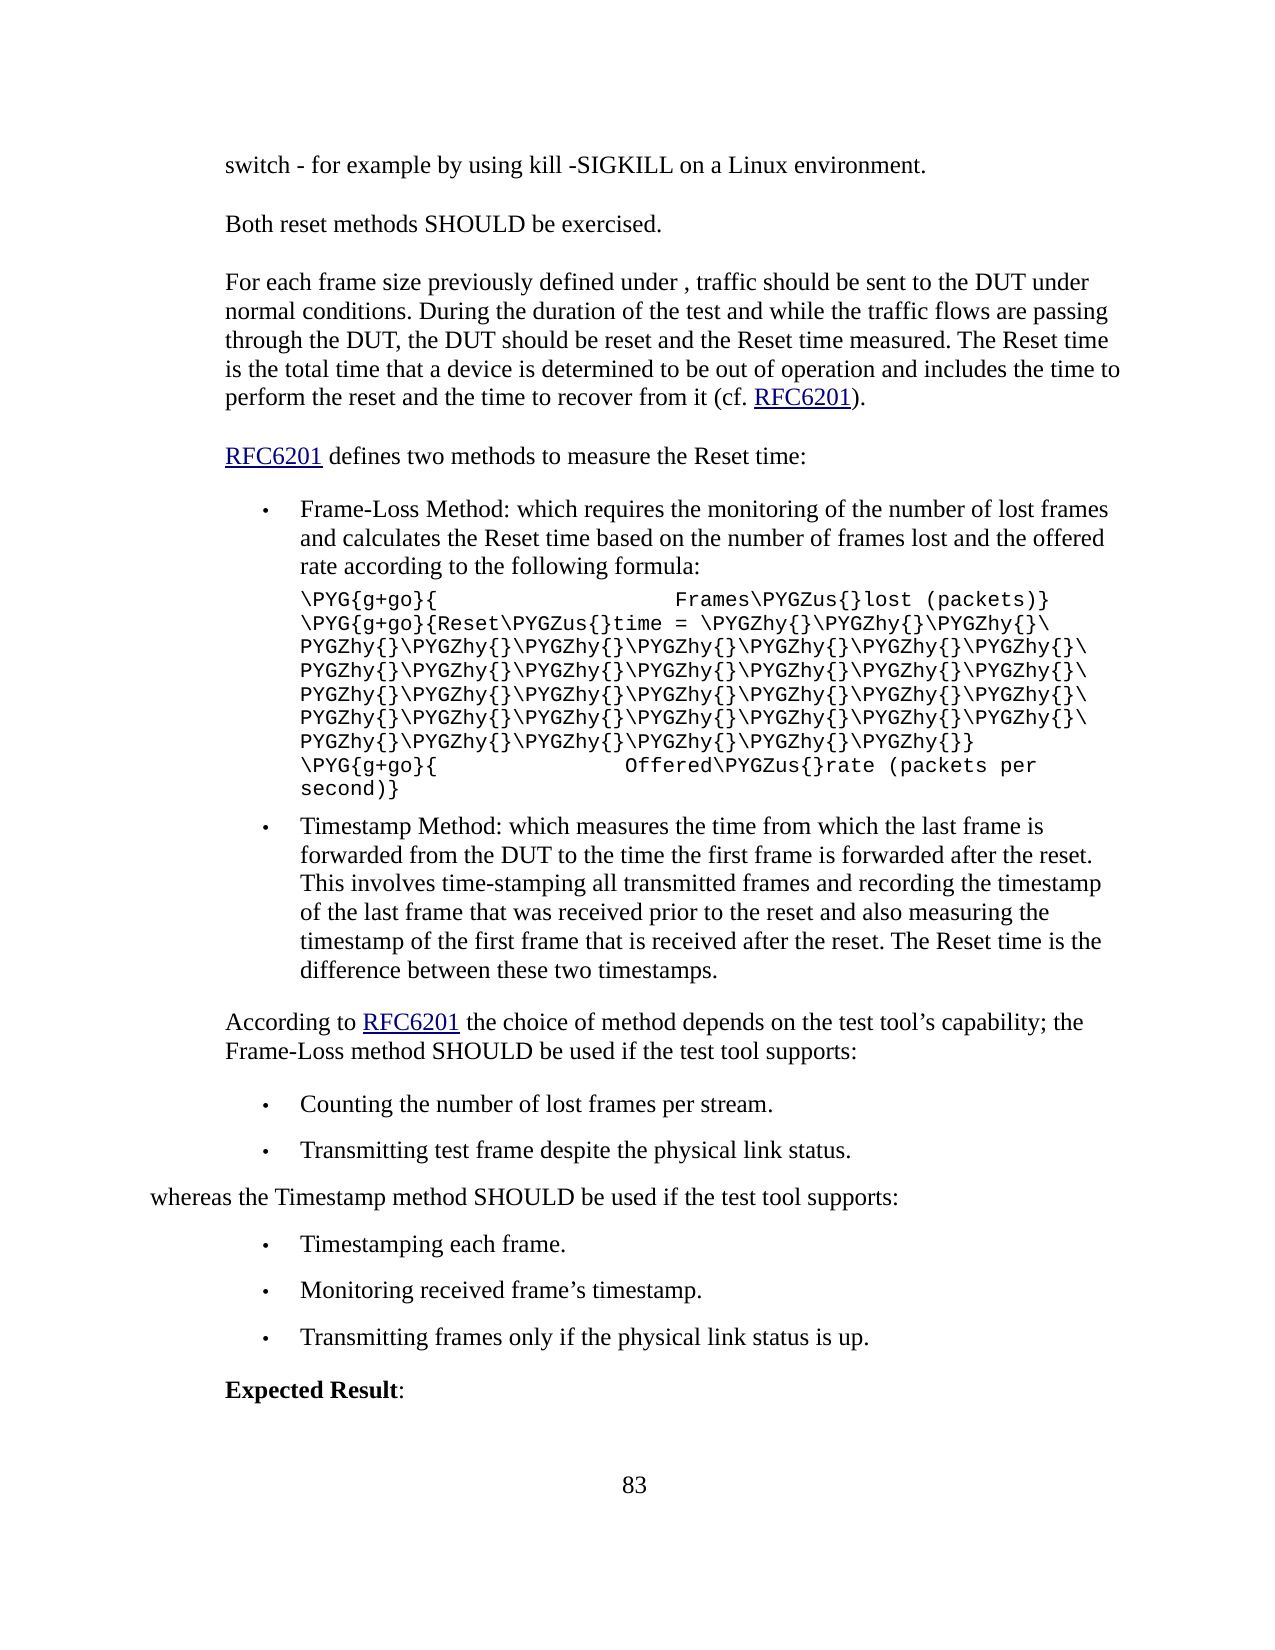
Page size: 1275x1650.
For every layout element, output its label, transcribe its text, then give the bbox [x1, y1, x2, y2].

list Transmitting test frame despite the physical link status. [262, 1136, 1125, 1164]
list \PYG{g+go}{Reset\PYGZus{}time = \PYGZhy{}\PYGZhy{}\PYGZhy{}\PYGZhy{}\PYGZhy{}\PYGZhy{}\PYGZhy{}\PYGZhy{}\PYGZhy{}\PYGZhy{}\PYGZhy{}\PYGZhy{}\PYGZhy{}\PYGZhy{}\PYGZhy{}\PYGZhy{}\PYGZhy{}\PYGZhy{}\PYGZhy{}\PYGZhy{}\PYGZhy{}\PYGZhy{}\PYGZhy{}\PYGZhy{}\PYGZhy{}\PYGZhy{}\PYGZhy{}\PYGZhy{}\PYGZhy{}\PYGZhy{}\PYGZhy{}\PYGZhy{}\PYGZhy{}\PYGZhy{}\PYGZhy{}\PYGZhy{}\PYGZhy{}} [262, 613, 1125, 755]
list Monitoring received frame’s timestamp. [262, 1276, 1125, 1304]
list \PYG{g+go}{ Offered\PYGZus{}rate (packets per second)} [262, 755, 1125, 802]
text whereas the Timestamp method SHOULD be used if the test tool supports: [150, 1182, 1125, 1211]
text switch - for example by using kill -SIGKILL on a Linux environment. [225, 150, 1125, 179]
text According to RFC6201 the choice of method depends on the test tool’s capability; the Frame-Loss method SHOULD be used if the test tool supports: [225, 1007, 1125, 1065]
list Frame-Loss Method: which requires the monitoring of the number of lost frames and calculates the Reset time based on the number of frames lost and the offered rate according to the following formula: [262, 494, 1125, 580]
list Timestamping each frame. [262, 1229, 1125, 1258]
text For each frame size previously defined under , traffic should be sent to the DUT under normal conditions. During the duration of the test and while the traffic flows are passing through the DUT, the DUT should be reset and the Reset time measured. The Reset time is the total time that a device is determined to be out of operation and includes the time to perform the reset and the time to recover from it (cf. RFC6201). [225, 267, 1125, 411]
text RFC6201 defines two methods to measure the Reset time: [225, 441, 1125, 470]
list Timestamp Method: which measures the time from which the last frame is forwarded from the DUT to the time the first frame is forwarded after the reset. This involves time-stamping all transmitted frames and recording the timestamp of the last frame that was received prior to the reset and also measuring the timestamp of the first frame that is received after the reset. The Reset time is the difference between these two timestamps. [262, 811, 1125, 983]
list Counting the number of lost frames per stream. [262, 1089, 1125, 1118]
text Expected Result: [225, 1375, 1125, 1404]
text Both reset methods SHOULD be exercised. [225, 209, 1125, 237]
list \PYG{g+go}{ Frames\PYGZus{}lost (packets)} [262, 589, 1125, 613]
list Transmitting frames only if the physical link status is up. [262, 1322, 1125, 1351]
